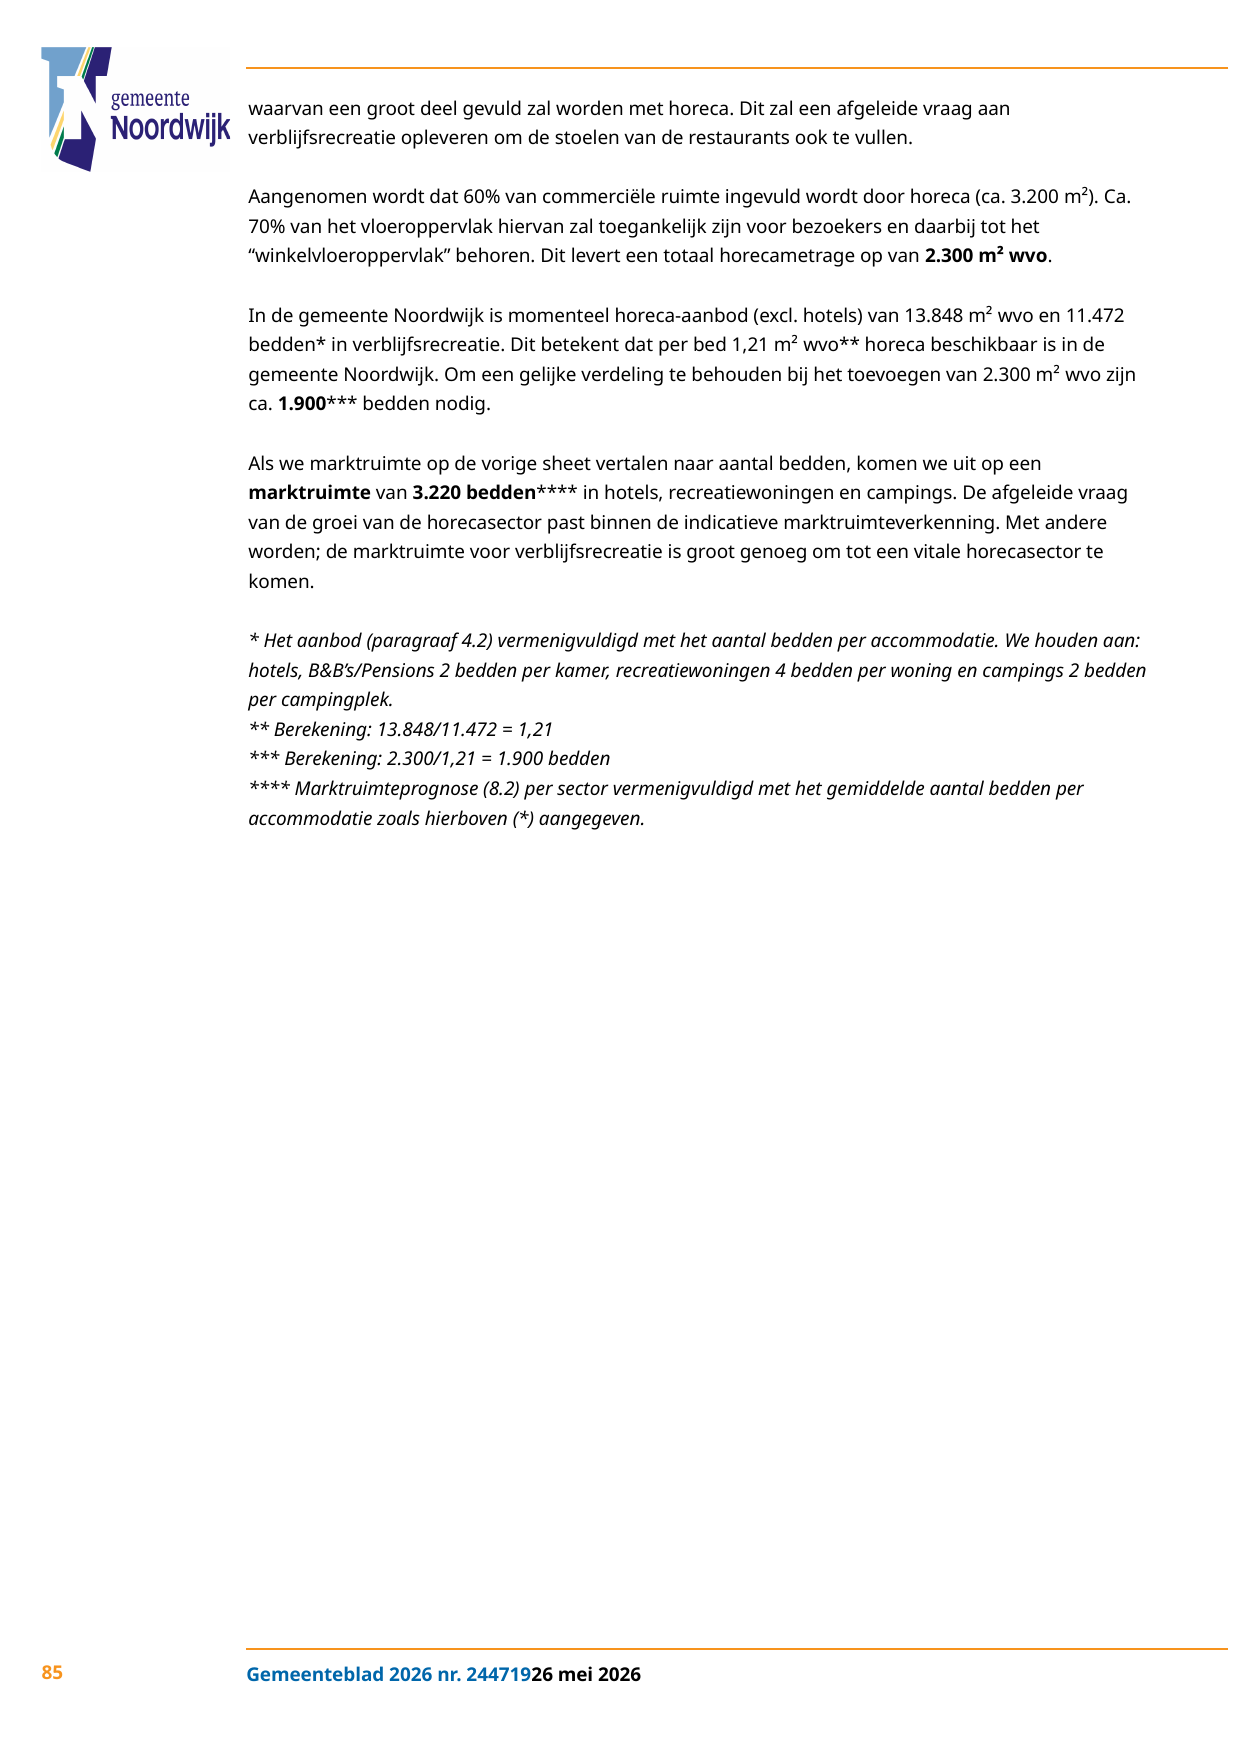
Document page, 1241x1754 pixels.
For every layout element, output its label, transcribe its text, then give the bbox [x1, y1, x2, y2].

picture [41, 47, 231, 172]
text waarvan een groot deel gevuld zal worden met horeca. Dit zal een afgeleide vraag aan verblijfsrecreatie opleveren om de stoelen van de restaurants ook te vullen. [248, 95, 1152, 150]
text ** Berekening: 13.848/11.472 = 1,21​ [248, 716, 1152, 742]
text **** Marktruimteprognose (8.2) per sector vermenigvuldigd met het gemiddelde aantal bedden per accommodatie zoals hierboven (*) aangegeven. [248, 775, 1152, 831]
text Als we marktruimte op de vorige sheet vertalen naar aantal bedden, komen we uit op een marktruimte van 3.220 bedden**** in hotels, recreatiewoningen en campings. De afgeleide vraag van de groei van de horecasector past binnen de indicatieve marktruimteverkenning. Met andere worden; de marktruimte voor verblijfsrecreatie is groot genoeg om tot een vitale horecasector te komen. [248, 450, 1152, 594]
text Aangenomen wordt dat 60% van commerciële ruimte ingevuld wordt door horeca (ca. 3.200 m²). Ca. 70% van het vloeroppervlak hiervan zal toegankelijk zijn voor bezoekers en daarbij tot het “winkelvloeroppervlak” behoren. Dit levert een totaal horecametrage op van 2.300 m² wvo. [248, 183, 1152, 268]
text * Het aanbod (paragraaf 4.2) vermenigvuldigd met het aantal bedden per accommodatie. We houden aan: hotels, B&B’s/Pensions 2 bedden per kamer, recreatiewoningen 4 bedden per woning en campings 2 bedden per campingplek. ​ [248, 627, 1152, 712]
text *** Berekening: 2.300/1,21 = 1.900 bedden​ [248, 746, 1152, 771]
text In de gemeente Noordwijk is momenteel horeca-aanbod (excl. hotels) van 13.848 m² wvo en 11.472 bedden* in verblijfsrecreatie. Dit betekent dat per bed 1,21 m² wvo** horeca beschikbaar is in de gemeente Noordwijk. Om een gelijke verdeling te behouden bij het toevoegen van 2.300 m² wvo zijn ca. 1.900*** bedden nodig. [248, 302, 1152, 416]
